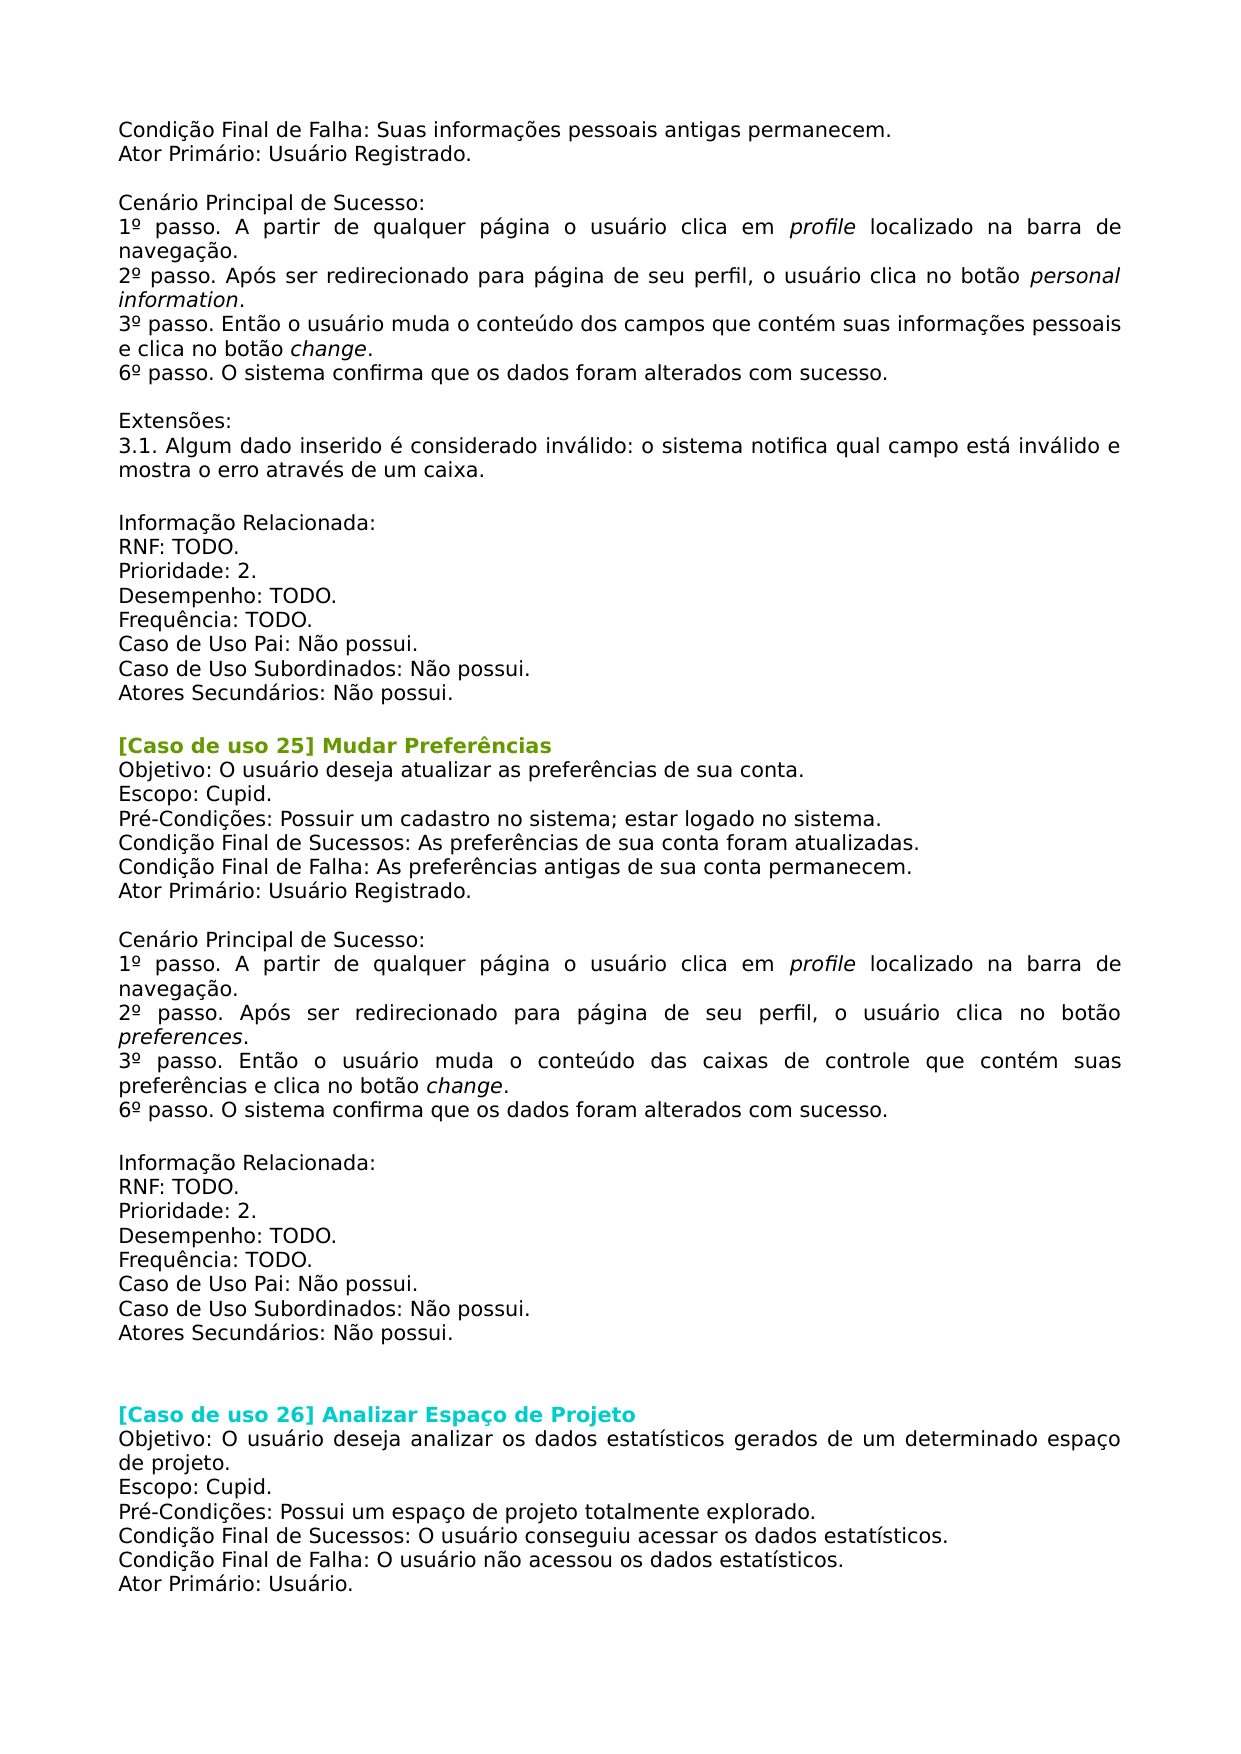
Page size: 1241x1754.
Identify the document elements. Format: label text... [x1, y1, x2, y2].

text Condição Final de Sucessos: O usuário conseguiu acessar os dados estatísticos. [118, 1524, 1122, 1548]
text Prioridade: 2. [118, 1199, 1122, 1224]
text 3.1. Algum dado inserido é considerado inválido: o sistema notifica qual campo está inválido e mostra o erro através de um caixa. [118, 434, 1122, 482]
text Frequência: TODO. [118, 1248, 1122, 1272]
text Condição Final de Falha: O usuário não acessou os dados estatísticos. [118, 1548, 1122, 1572]
text Ator Primário: Usuário. [118, 1572, 1122, 1597]
text Atores Secundários: Não possui. [118, 681, 1122, 705]
text Informação Relacionada: [118, 511, 1122, 535]
text Desempenho: TODO. [118, 584, 1122, 608]
text Caso de Uso Pai: Não possui. [118, 632, 1122, 657]
text Atores Secundários: Não possui. [118, 1321, 1122, 1345]
text Extensões: [118, 409, 1122, 434]
text 6º passo. O sistema confirma que os dados foram alterados com sucesso. [118, 1098, 1122, 1122]
text RNF: TODO. [118, 1175, 1122, 1199]
text Objetivo: O usuário deseja atualizar as preferências de sua conta. [118, 758, 1122, 782]
text Pré-Condições: Possui um espaço de projeto totalmente explorado. [118, 1500, 1122, 1524]
text 1º passo. A partir de qualquer página o usuário clica em profile localizado na barra de navegação. [118, 952, 1122, 1001]
text Caso de Uso Subordinados: Não possui. [118, 1297, 1122, 1321]
text Condição Final de Falha: Suas informações pessoais antigas permanecem. [118, 118, 1122, 142]
text 1º passo. A partir de qualquer página o usuário clica em profile localizado na barra de navegação. [118, 215, 1122, 264]
text Caso de Uso Pai: Não possui. [118, 1272, 1122, 1297]
text RNF: TODO. [118, 535, 1122, 559]
text Condição Final de Sucessos: As preferências de sua conta foram atualizadas. [118, 831, 1122, 855]
text [Caso de uso 25] Mudar Preferências [118, 734, 1122, 758]
text Escopo: Cupid. [118, 1475, 1122, 1500]
text Cenário Principal de Sucesso: [118, 928, 1122, 952]
text Ator Primário: Usuário Registrado. [118, 142, 1122, 167]
text Caso de Uso Subordinados: Não possui. [118, 657, 1122, 681]
text 6º passo. O sistema confirma que os dados foram alterados com sucesso. [118, 361, 1122, 385]
text Informação Relacionada: [118, 1151, 1122, 1175]
text Frequência: TODO. [118, 608, 1122, 632]
text Escopo: Cupid. [118, 782, 1122, 807]
text Condição Final de Falha: As preferências antigas de sua conta permanecem. [118, 855, 1122, 879]
text Pré-Condições: Possuir um cadastro no sistema; estar logado no sistema. [118, 807, 1122, 831]
text 2º passo. Após ser redirecionado para página de seu perfil, o usuário clica no botão personal information. [118, 264, 1122, 312]
text Ator Primário: Usuário Registrado. [118, 879, 1122, 904]
text 3º passo. Então o usuário muda o conteúdo das caixas de controle que contém suas preferências e clica no botão change. [118, 1049, 1122, 1098]
text 2º passo. Após ser redirecionado para página de seu perfil, o usuário clica no botão preferences. [118, 1001, 1122, 1049]
text 3º passo. Então o usuário muda o conteúdo dos campos que contém suas informações pessoais e clica no botão change. [118, 312, 1122, 361]
text [Caso de uso 26] Analizar Espaço de Projeto [118, 1403, 1122, 1427]
text Objetivo: O usuário deseja analizar os dados estatísticos gerados de um determinado espaço de projeto. [118, 1427, 1122, 1475]
text Cenário Principal de Sucesso: [118, 191, 1122, 215]
text Desempenho: TODO. [118, 1224, 1122, 1248]
text Prioridade: 2. [118, 559, 1122, 584]
